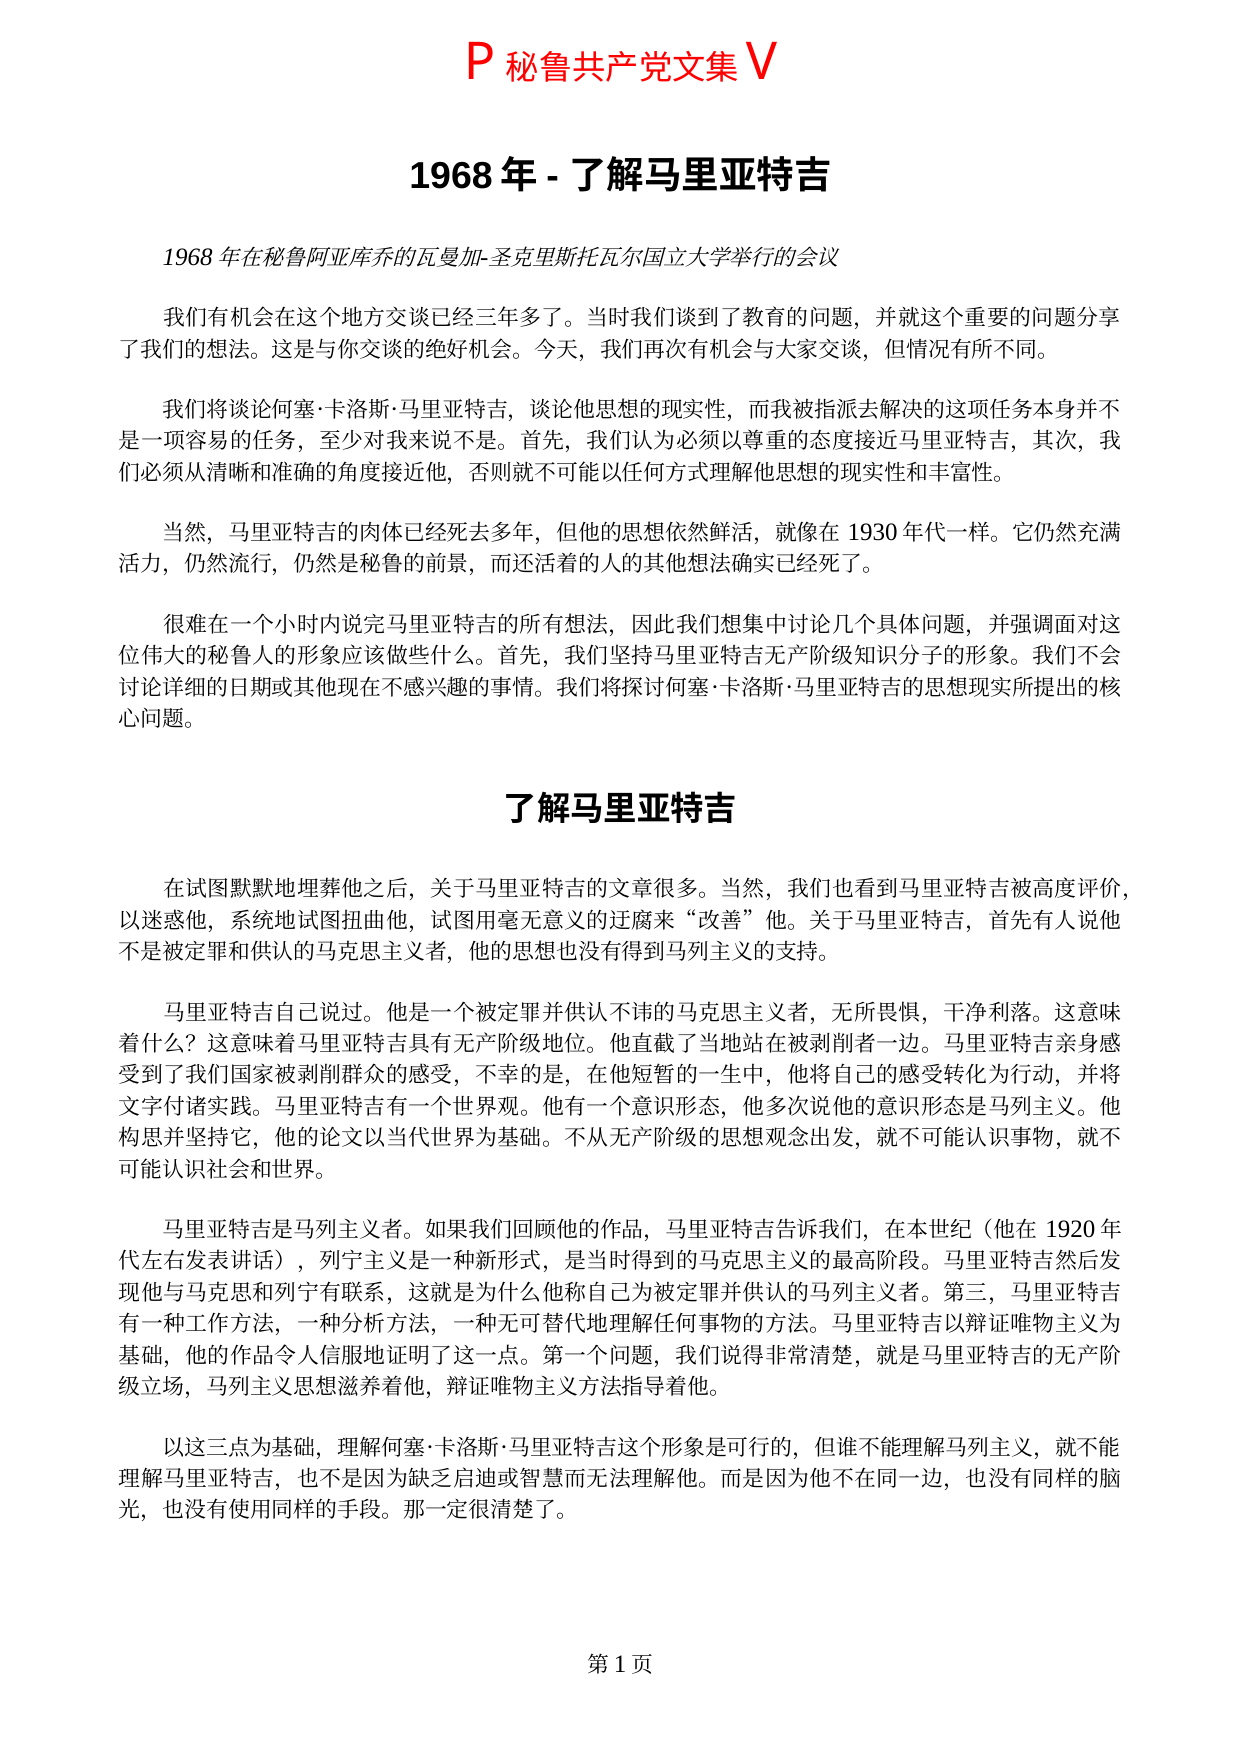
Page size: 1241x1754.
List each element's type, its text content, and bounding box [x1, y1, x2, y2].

subtitle 了解马里亚特吉 [118, 782, 1122, 830]
text 我们有机会在这个地方交谈已经三年多了。当时我们谈到了教育的问题，并就这个重要的问题分享了我们的想法。这是与你交谈的绝好机会。今天，我们再次有机会与大家交谈，但情况有所不同。 [118, 300, 1122, 363]
text 马里亚特吉自己说过。他是一个被定罪并供认不讳的马克思主义者，无所畏惧，干净利落。这意味着什么？这意味着马里亚特吉具有无产阶级地位。他直截了当地站在被剥削者一边。马里亚特吉亲身感受到了我们国家被剥削群众的感受，不幸的是，在他短暂的一生中，他将自己的感受转化为行动，并将文字付诸实践。马里亚特吉有一个世界观。他有一个意识形态，他多次说他的意识形态是马列主义。他构思并坚持它，他的论文以当代世界为基础。不从无产阶级的思想观念出发，就不可能认识事物，就不可能认识社会和世界。 [118, 995, 1122, 1183]
text 1968年在秘鲁阿亚库乔的瓦曼加-圣克里斯托瓦尔国立大学举行的会议 [118, 240, 1122, 272]
subtitle 1968年 - 了解马里亚特吉 [118, 144, 1122, 199]
text 我们将谈论何塞·卡洛斯·马里亚特吉，谈论他思想的现实性，而我被指派去解决的这项任务本身并不是一项容易的任务，至少对我来说不是。首先，我们认为必须以尊重的态度接近马里亚特吉，其次，我们必须从清晰和准确的角度接近他，否则就不可能以任何方式理解他思想的现实性和丰富性。 [118, 392, 1122, 486]
text 很难在一个小时内说完马里亚特吉的所有想法，因此我们想集中讨论几个具体问题，并强调面对这位伟大的秘鲁人的形象应该做些什么。首先，我们坚持马里亚特吉无产阶级知识分子的形象。我们不会讨论详细的日期或其他现在不感兴趣的事情。我们将探讨何塞·卡洛斯·马里亚特吉的思想现实所提出的核心问题。 [118, 607, 1122, 733]
text 以这三点为基础，理解何塞·卡洛斯·马里亚特吉这个形象是可行的，但谁不能理解马列主义，就不能理解马里亚特吉，也不是因为缺乏启迪或智慧而无法理解他。而是因为他不在同一边，也没有同样的脑光，也没有使用同样的手段。那一定很清楚了。 [118, 1430, 1122, 1524]
text 马里亚特吉是马列主义者。如果我们回顾他的作品，马里亚特吉告诉我们，在本世纪（他在1920年代左右发表讲话），列宁主义是一种新形式，是当时得到的马克思主义的最高阶段。马里亚特吉然后发现他与马克思和列宁有联系，这就是为什么他称自己为被定罪并供认的马列主义者。第三，马里亚特吉有一种工作方法，一种分析方法，一种无可替代地理解任何事物的方法。马里亚特吉以辩证唯物主义为基础，他的作品令人信服地证明了这一点。第一个问题，我们说得非常清楚，就是马里亚特吉的无产阶级立场，马列主义思想滋养着他，辩证唯物主义方法指导着他。 [118, 1212, 1122, 1401]
text 当然，马里亚特吉的肉体已经死去多年，但他的思想依然鲜活，就像在1930年代一样。它仍然充满活力，仍然流行，仍然是秘鲁的前景，而还活着的人的其他想法确实已经死了。 [118, 515, 1122, 578]
text 在试图默默地埋葬他之后，关于马里亚特吉的文章很多。当然，我们也看到马里亚特吉被高度评价，以迷惑他，系统地试图扭曲他，试图用毫无意义的迂腐来“改善”他。关于马里亚特吉，首先有人说他不是被定罪和供认的马克思主义者，他的思想也没有得到马列主义的支持。 [118, 872, 1122, 966]
